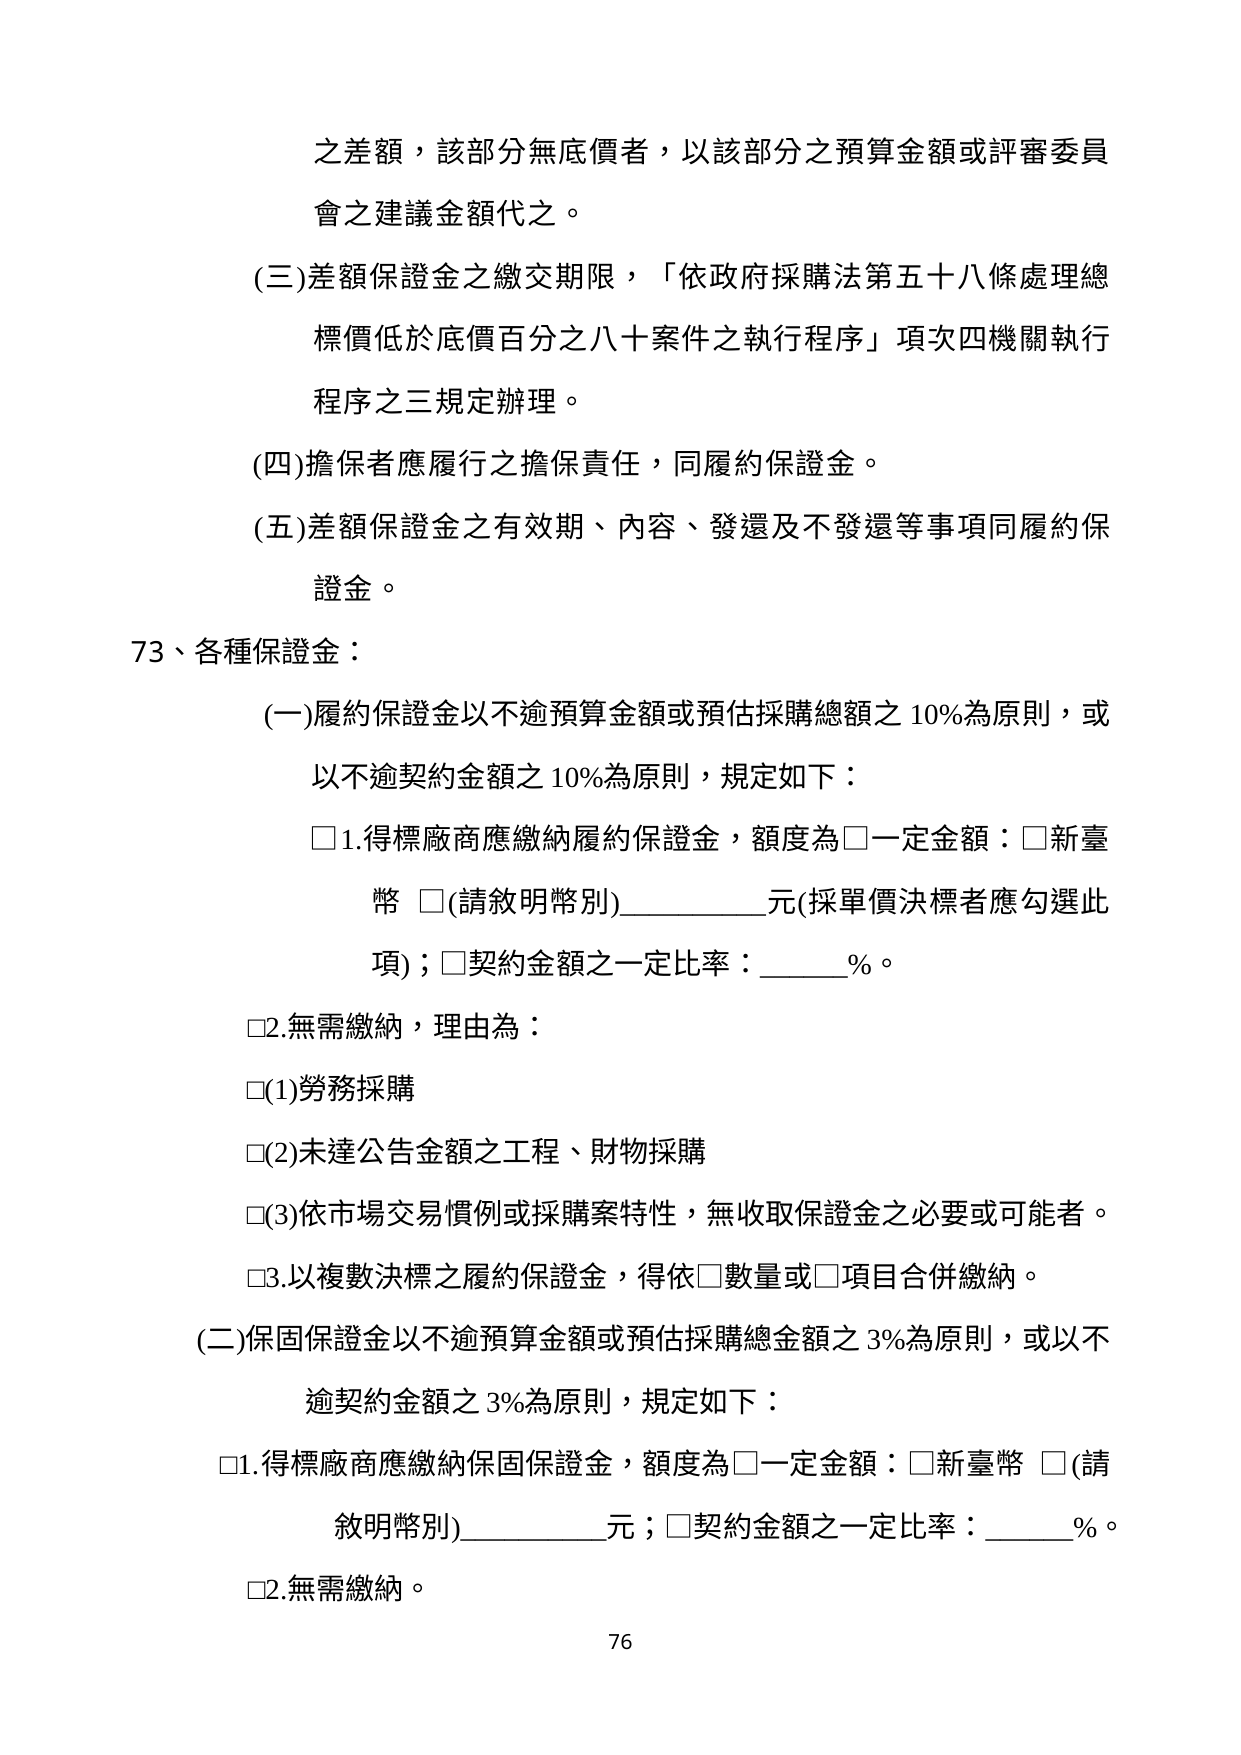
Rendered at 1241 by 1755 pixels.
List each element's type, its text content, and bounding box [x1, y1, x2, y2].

text □2.無需繳納。 [189, 1545, 1110, 1608]
text (四)擔保者應履行之擔保責任，同履約保證金。 [130, 420, 1110, 483]
text (五)差額保證金之有效期、內容、發還及不發還等事項同履約保證金。 [130, 483, 1110, 608]
text □3.以複數決標之履約保證金，得依□數量或□項目合併繳納。 [189, 1233, 1110, 1295]
text □(3)依市場交易慣例或採購案特性，無收取保證金之必要或可能者。 [130, 1170, 1110, 1233]
text (二)保固保證金以不逾預算金額或預估採購總金額之3%為原則，或以不逾契約金額之3%為原則，規定如下： [130, 1295, 1110, 1420]
text □2.無需繳納，理由為： [189, 983, 1110, 1045]
text (三)差額保證金之繳交期限，「依政府採購法第五十八條處理總標價低於底價百分之八十案件之執行程序」項次四機關執行程序之三規定辦理。 [130, 233, 1110, 420]
text □(1)勞務採購 [130, 1045, 1110, 1108]
text □(2)未達公告金額之工程、財物採購 [130, 1108, 1110, 1170]
text (一)履約保證金以不逾預算金額或預估採購總額之10%為原則，或以不逾契約金額之10%為原則，規定如下： [130, 670, 1110, 795]
text □1.得標廠商應繳納履約保證金，額度為□一定金額：□新臺幣 □(請敘明幣別)__________元(採單價決標者應勾選此項)；□契約金額之一定比率：______%。 [130, 795, 1110, 983]
text 之差額，該部分無底價者，以該部分之預算金額或評審委員會之建議金額代之。 [130, 108, 1110, 233]
text □1.得標廠商應繳納保固保證金，額度為□一定金額：□新臺幣 □(請敘明幣別)__________元；□契約金額之一定比率：______%。 [130, 1420, 1110, 1545]
list 各種保證金： [130, 608, 1110, 670]
